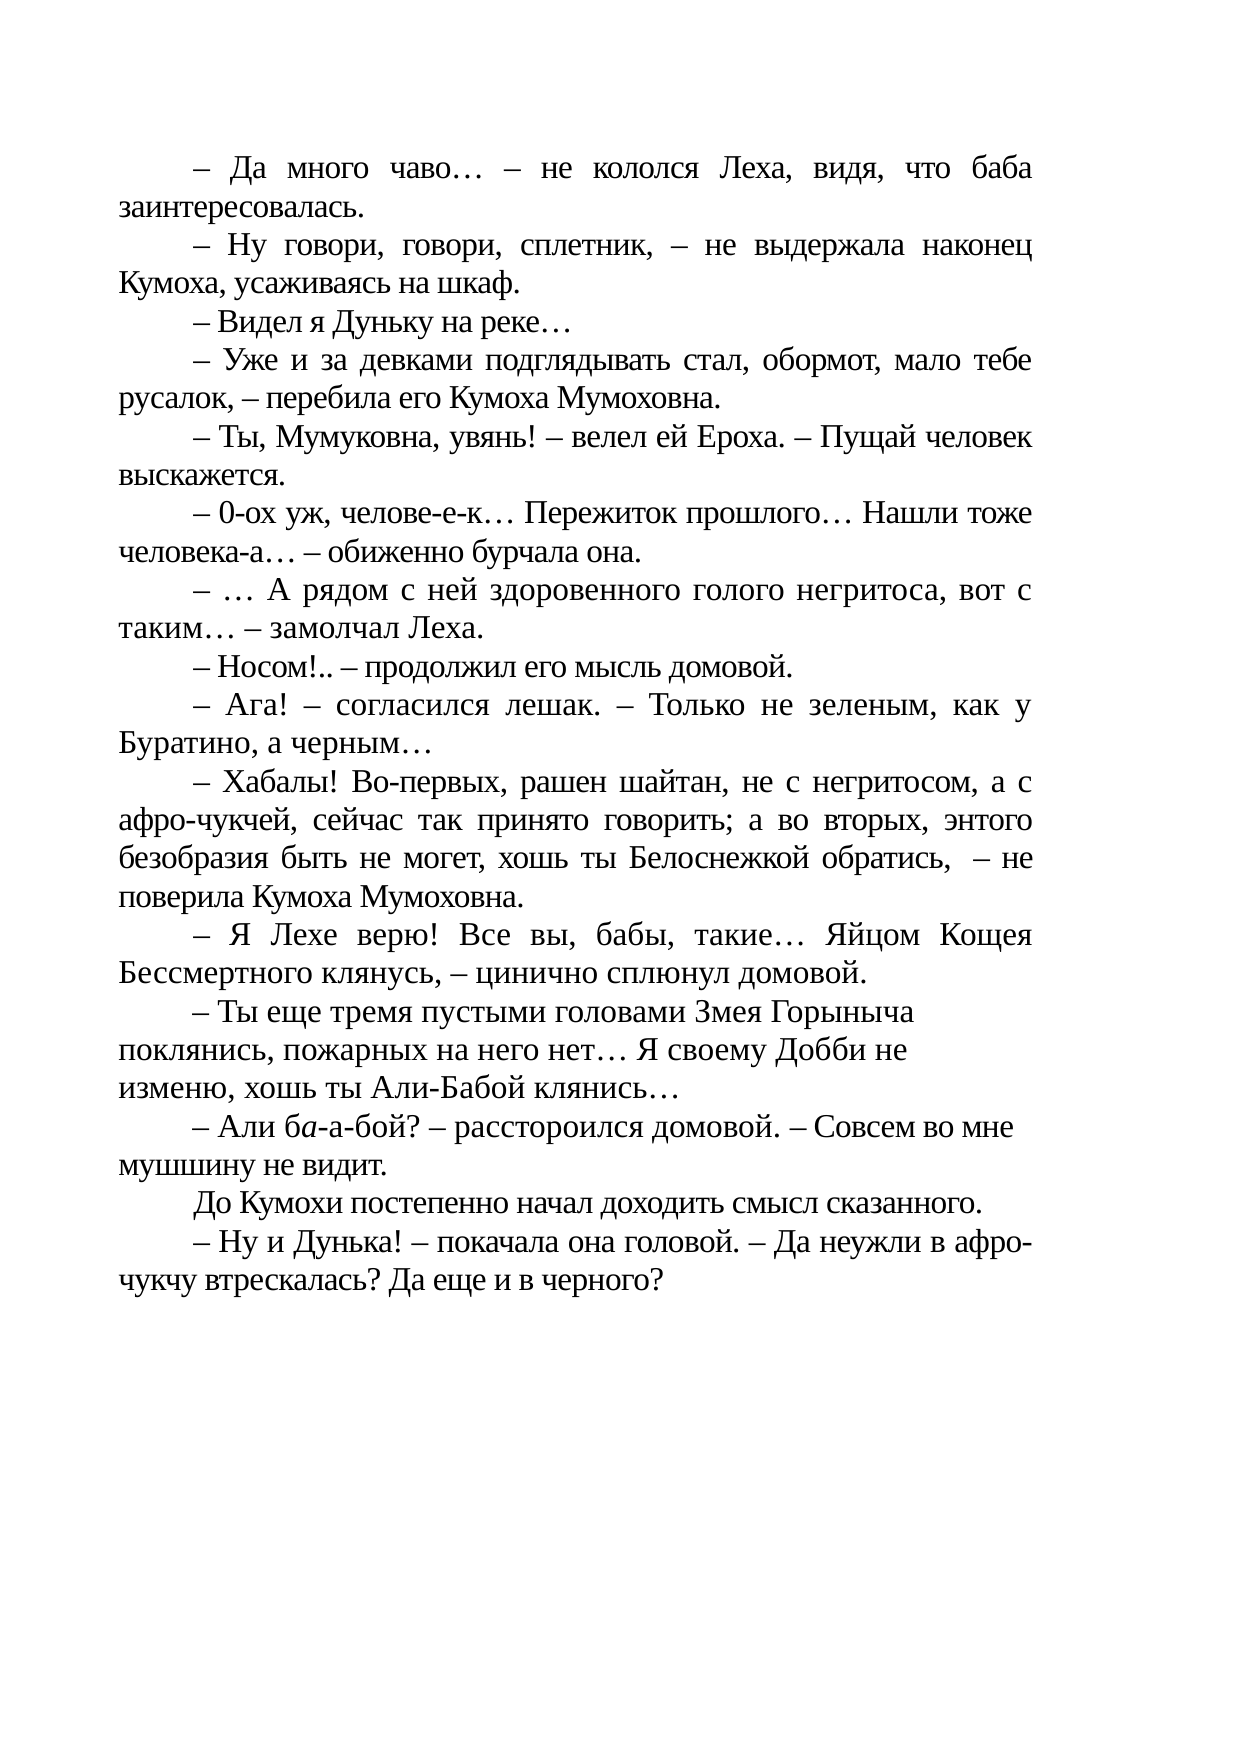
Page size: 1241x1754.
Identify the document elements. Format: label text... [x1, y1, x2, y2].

subtitle – Я Лехе верю! Все вы, бабы, такие… Яйцом Кощея Бессмертного клянусь, – цинично сплюнул домовой. [118, 914, 1033, 991]
text – Али ба-а-бой? – расстороился домовой. – Совсем во мне мушшину не видит. [118, 1106, 1033, 1183]
subtitle – Носом!.. – продолжил его мысль домовой. [118, 646, 1033, 684]
subtitle – Ты, Мумуковна, увянь! – велел ей Ероха. – Пущай человек выскажется. [118, 416, 1033, 493]
subtitle – Уже и за девками подглядывать стал, обормот, мало тебе русалок, – перебила его Кумоха Мумоховна. [118, 339, 1033, 416]
text – Ты еще тремя пустыми головами Змея Горыныча поклянись, пожарных на него нет… Я своему Добби не изменю, хошь ты Али-Бабой клянись… [118, 991, 1033, 1106]
subtitle – … А рядом с ней здоровенного голого негритоса, вот с таким… – замолчал Леха. [118, 569, 1033, 646]
subtitle – Ага! – согласился лешак. – Только не зеленым, как у Буратино, а черным… [118, 684, 1033, 761]
subtitle – Да много чаво… – не кололся Леха, видя, что баба заинтересовалась. [118, 148, 1033, 224]
subtitle – Хабалы! Во-первых, рашен шайтан, не с негритосом, а с афро-чукчей, сейчас так принято говорить; а во вторых, энтого безобразия быть не могет, хошь ты Белоснежкой обратись, – не поверила Кумоха Мумоховна. [118, 761, 1033, 914]
subtitle – Видел я Дуньку на реке… [118, 301, 1033, 339]
subtitle До Кумохи постепенно начал доходить смысл сказанного. [118, 1183, 1033, 1221]
subtitle – Ну говори, говори, сплетник, – не выдержала наконец Кумоха, усаживаясь на шкаф. [118, 224, 1033, 301]
subtitle – Ну и Дунька! – покачала она головой. – Да неужли в афро-чукчу втрескалась? Да еще и в черного? [118, 1221, 1033, 1298]
subtitle – 0-ох уж, челове-е-к… Пережиток прошлого… Нашли тоже человека-а… – обиженно бурчала она. [118, 493, 1033, 569]
